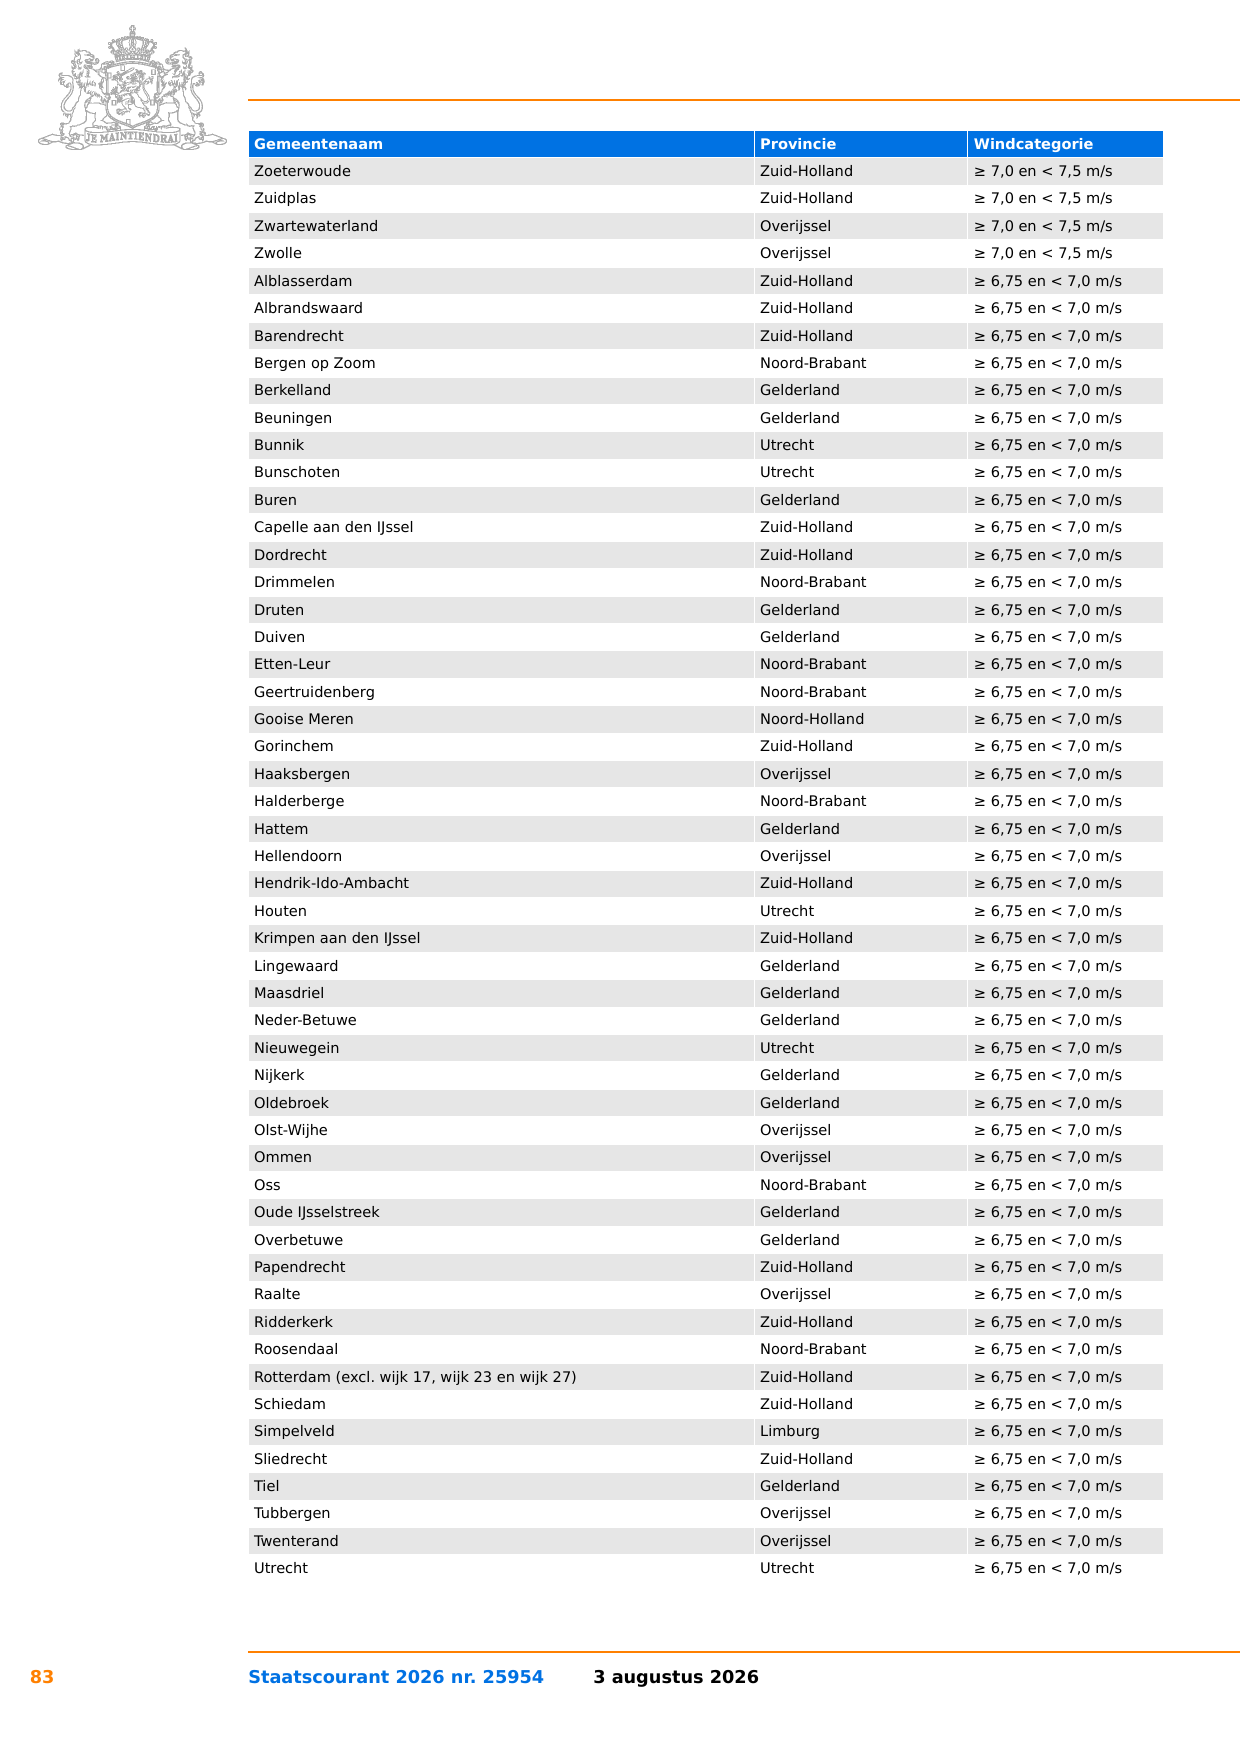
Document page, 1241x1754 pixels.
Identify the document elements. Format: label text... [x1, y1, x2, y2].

table_cell Utrecht [755, 898, 967, 924]
table_cell Overijssel [755, 213, 967, 239]
table_cell ≥ 6,75 en < 7,0 m/s [968, 1227, 1163, 1253]
table_cell Albrandswaard [249, 295, 754, 322]
table_cell ≥ 6,75 en < 7,0 m/s [968, 734, 1163, 760]
table_cell Gelderland [755, 597, 967, 623]
table_cell Noord-Brabant [755, 679, 967, 705]
table_cell ≥ 6,75 en < 7,0 m/s [968, 1419, 1163, 1445]
table_cell ≥ 6,75 en < 7,0 m/s [968, 1145, 1163, 1171]
table_cell ≥ 6,75 en < 7,0 m/s [968, 295, 1163, 322]
table_cell ≥ 6,75 en < 7,0 m/s [968, 487, 1163, 513]
table_cell Ommen [249, 1145, 754, 1171]
table_cell Bunnik [249, 432, 754, 459]
table_cell Gelderland [755, 1063, 967, 1089]
table_cell Tubbergen [249, 1501, 754, 1527]
table_cell Zuid-Holland [755, 515, 967, 541]
table_cell ≥ 6,75 en < 7,0 m/s [968, 980, 1163, 1007]
table_cell Zwolle [249, 241, 754, 267]
table_cell Duiven [249, 624, 754, 650]
table_cell ≥ 6,75 en < 7,0 m/s [968, 1254, 1163, 1281]
table_cell ≥ 7,0 en < 7,5 m/s [968, 241, 1163, 267]
table_cell ≥ 6,75 en < 7,0 m/s [968, 569, 1163, 596]
table_cell Zuid-Holland [755, 268, 967, 294]
table_cell Utrecht [755, 1556, 967, 1582]
table_cell Zuidplas [249, 186, 754, 212]
table_cell Utrecht [755, 1035, 967, 1061]
table_cell Gelderland [755, 980, 967, 1007]
table_cell ≥ 6,75 en < 7,0 m/s [968, 624, 1163, 650]
table_cell Hendrik-Ido-Ambacht [249, 871, 754, 897]
table_cell Haaksbergen [249, 761, 754, 787]
table_cell Overijssel [755, 1528, 967, 1554]
table_cell ≥ 6,75 en < 7,0 m/s [968, 1528, 1163, 1554]
table_cell ≥ 6,75 en < 7,0 m/s [968, 350, 1163, 376]
table_cell Rotterdam (excl. wijk 17, wijk 23 en wijk 27) [249, 1364, 754, 1390]
table_cell Gooise Meren [249, 706, 754, 733]
table_cell ≥ 6,75 en < 7,0 m/s [968, 1172, 1163, 1198]
table_cell ≥ 6,75 en < 7,0 m/s [968, 1501, 1163, 1527]
table_cell ≥ 6,75 en < 7,0 m/s [968, 378, 1163, 404]
table_cell Tiel [249, 1473, 754, 1500]
table_cell Buren [249, 487, 754, 513]
table_cell Ridderkerk [249, 1309, 754, 1335]
table_header Windcategorie [968, 131, 1163, 157]
table_cell Overijssel [755, 241, 967, 267]
table_cell Hellendoorn [249, 843, 754, 869]
table_cell Gelderland [755, 378, 967, 404]
table_cell Gelderland [755, 487, 967, 513]
table_cell Zuid-Holland [755, 734, 967, 760]
table_cell Capelle aan den IJssel [249, 515, 754, 541]
table_cell Gelderland [755, 1199, 967, 1226]
table_cell Drimmelen [249, 569, 754, 596]
table_cell Zuid-Holland [755, 186, 967, 212]
table_cell Overijssel [755, 761, 967, 787]
table_header Gemeentenaam [249, 131, 754, 157]
table_cell ≥ 7,0 en < 7,5 m/s [968, 186, 1163, 212]
table_cell Druten [249, 597, 754, 623]
table_cell Overijssel [755, 843, 967, 869]
table_cell Gelderland [755, 624, 967, 650]
table_cell ≥ 6,75 en < 7,0 m/s [968, 789, 1163, 815]
table_cell Zuid-Holland [755, 1309, 967, 1335]
table_cell Utrecht [755, 460, 967, 486]
table_cell Zuid-Holland [755, 1364, 967, 1390]
table_cell ≥ 6,75 en < 7,0 m/s [968, 405, 1163, 431]
table_cell Oldebroek [249, 1090, 754, 1116]
table_cell Noord-Brabant [755, 1336, 967, 1363]
table_cell Noord-Brabant [755, 569, 967, 596]
table_cell Overijssel [755, 1145, 967, 1171]
table_cell Beuningen [249, 405, 754, 431]
table_cell ≥ 6,75 en < 7,0 m/s [968, 1446, 1163, 1472]
table_cell ≥ 6,75 en < 7,0 m/s [968, 1063, 1163, 1089]
table_cell Zuid-Holland [755, 295, 967, 322]
table_cell Berkelland [249, 378, 754, 404]
table_cell Dordrecht [249, 542, 754, 568]
table_cell Gorinchem [249, 734, 754, 760]
table_cell ≥ 6,75 en < 7,0 m/s [968, 1008, 1163, 1034]
table_cell Oss [249, 1172, 754, 1198]
table_cell Zuid-Holland [755, 871, 967, 897]
table_cell Bergen op Zoom [249, 350, 754, 376]
table_cell ≥ 6,75 en < 7,0 m/s [968, 816, 1163, 842]
table_cell ≥ 6,75 en < 7,0 m/s [968, 268, 1163, 294]
table_cell Noord-Brabant [755, 1172, 967, 1198]
table_cell ≥ 7,0 en < 7,5 m/s [968, 158, 1163, 185]
table_cell Gelderland [755, 1008, 967, 1034]
table_cell ≥ 7,0 en < 7,5 m/s [968, 213, 1163, 239]
table_cell ≥ 6,75 en < 7,0 m/s [968, 1336, 1163, 1363]
table_cell Zuid-Holland [755, 1391, 967, 1417]
table_cell Bunschoten [249, 460, 754, 486]
table_cell Simpelveld [249, 1419, 754, 1445]
table_cell Gelderland [755, 1227, 967, 1253]
table_header Provincie [755, 131, 967, 157]
table_cell Gelderland [755, 405, 967, 431]
table_cell Noord-Brabant [755, 789, 967, 815]
table_cell ≥ 6,75 en < 7,0 m/s [968, 460, 1163, 486]
table_cell ≥ 6,75 en < 7,0 m/s [968, 898, 1163, 924]
table_cell Gelderland [755, 1090, 967, 1116]
table_cell ≥ 6,75 en < 7,0 m/s [968, 597, 1163, 623]
table_cell Hattem [249, 816, 754, 842]
table_cell ≥ 6,75 en < 7,0 m/s [968, 925, 1163, 952]
table_cell Zuid-Holland [755, 1446, 967, 1472]
table_cell Noord-Brabant [755, 651, 967, 678]
table_cell ≥ 6,75 en < 7,0 m/s [968, 1090, 1163, 1116]
table_cell ≥ 6,75 en < 7,0 m/s [968, 651, 1163, 678]
table_cell ≥ 6,75 en < 7,0 m/s [968, 1391, 1163, 1417]
table_cell ≥ 6,75 en < 7,0 m/s [968, 1556, 1163, 1582]
table_cell ≥ 6,75 en < 7,0 m/s [968, 1309, 1163, 1335]
table_cell Nieuwegein [249, 1035, 754, 1061]
table_cell Nijkerk [249, 1063, 754, 1089]
table_cell ≥ 6,75 en < 7,0 m/s [968, 542, 1163, 568]
table_cell Zuid-Holland [755, 925, 967, 952]
table_cell ≥ 6,75 en < 7,0 m/s [968, 1364, 1163, 1390]
picture [38, 25, 227, 150]
table_cell Papendrecht [249, 1254, 754, 1281]
table_cell ≥ 6,75 en < 7,0 m/s [968, 1473, 1163, 1500]
table_cell Gelderland [755, 1473, 967, 1500]
table_cell ≥ 6,75 en < 7,0 m/s [968, 515, 1163, 541]
table_cell Lingewaard [249, 953, 754, 979]
table_cell Oude IJsselstreek [249, 1199, 754, 1226]
table_cell Noord-Holland [755, 706, 967, 733]
table_cell Houten [249, 898, 754, 924]
table_cell Halderberge [249, 789, 754, 815]
table_cell Zoeterwoude [249, 158, 754, 185]
table_cell Schiedam [249, 1391, 754, 1417]
table_cell Sliedrecht [249, 1446, 754, 1472]
table_cell Utrecht [755, 432, 967, 459]
table_cell ≥ 6,75 en < 7,0 m/s [968, 1199, 1163, 1226]
table_cell ≥ 6,75 en < 7,0 m/s [968, 1117, 1163, 1143]
table_cell ≥ 6,75 en < 7,0 m/s [968, 1282, 1163, 1308]
table_cell Olst-Wijhe [249, 1117, 754, 1143]
table_cell Zuid-Holland [755, 1254, 967, 1281]
table_cell Roosendaal [249, 1336, 754, 1363]
table_cell ≥ 6,75 en < 7,0 m/s [968, 706, 1163, 733]
table_cell Raalte [249, 1282, 754, 1308]
table_cell Twenterand [249, 1528, 754, 1554]
table_cell Overijssel [755, 1282, 967, 1308]
table_cell ≥ 6,75 en < 7,0 m/s [968, 761, 1163, 787]
table_cell Utrecht [249, 1556, 754, 1582]
table_cell Gelderland [755, 953, 967, 979]
table_cell Limburg [755, 1419, 967, 1445]
table_cell Zuid-Holland [755, 323, 967, 349]
table_cell Zuid-Holland [755, 542, 967, 568]
table_cell Geertruidenberg [249, 679, 754, 705]
table_cell ≥ 6,75 en < 7,0 m/s [968, 679, 1163, 705]
table_cell ≥ 6,75 en < 7,0 m/s [968, 432, 1163, 459]
table_cell Zuid-Holland [755, 158, 967, 185]
table_cell Overijssel [755, 1501, 967, 1527]
table_cell Noord-Brabant [755, 350, 967, 376]
table_cell ≥ 6,75 en < 7,0 m/s [968, 953, 1163, 979]
table_cell Barendrecht [249, 323, 754, 349]
table_cell Overbetuwe [249, 1227, 754, 1253]
table_cell ≥ 6,75 en < 7,0 m/s [968, 871, 1163, 897]
table_cell Krimpen aan den IJssel [249, 925, 754, 952]
table_cell Gelderland [755, 816, 967, 842]
table_cell ≥ 6,75 en < 7,0 m/s [968, 843, 1163, 869]
table_cell Overijssel [755, 1117, 967, 1143]
table_cell ≥ 6,75 en < 7,0 m/s [968, 1035, 1163, 1061]
table_cell Maasdriel [249, 980, 754, 1007]
table_cell Neder-Betuwe [249, 1008, 754, 1034]
table_cell ≥ 6,75 en < 7,0 m/s [968, 323, 1163, 349]
table_cell Etten-Leur [249, 651, 754, 678]
table_cell Zwartewaterland [249, 213, 754, 239]
table_cell Alblasserdam [249, 268, 754, 294]
